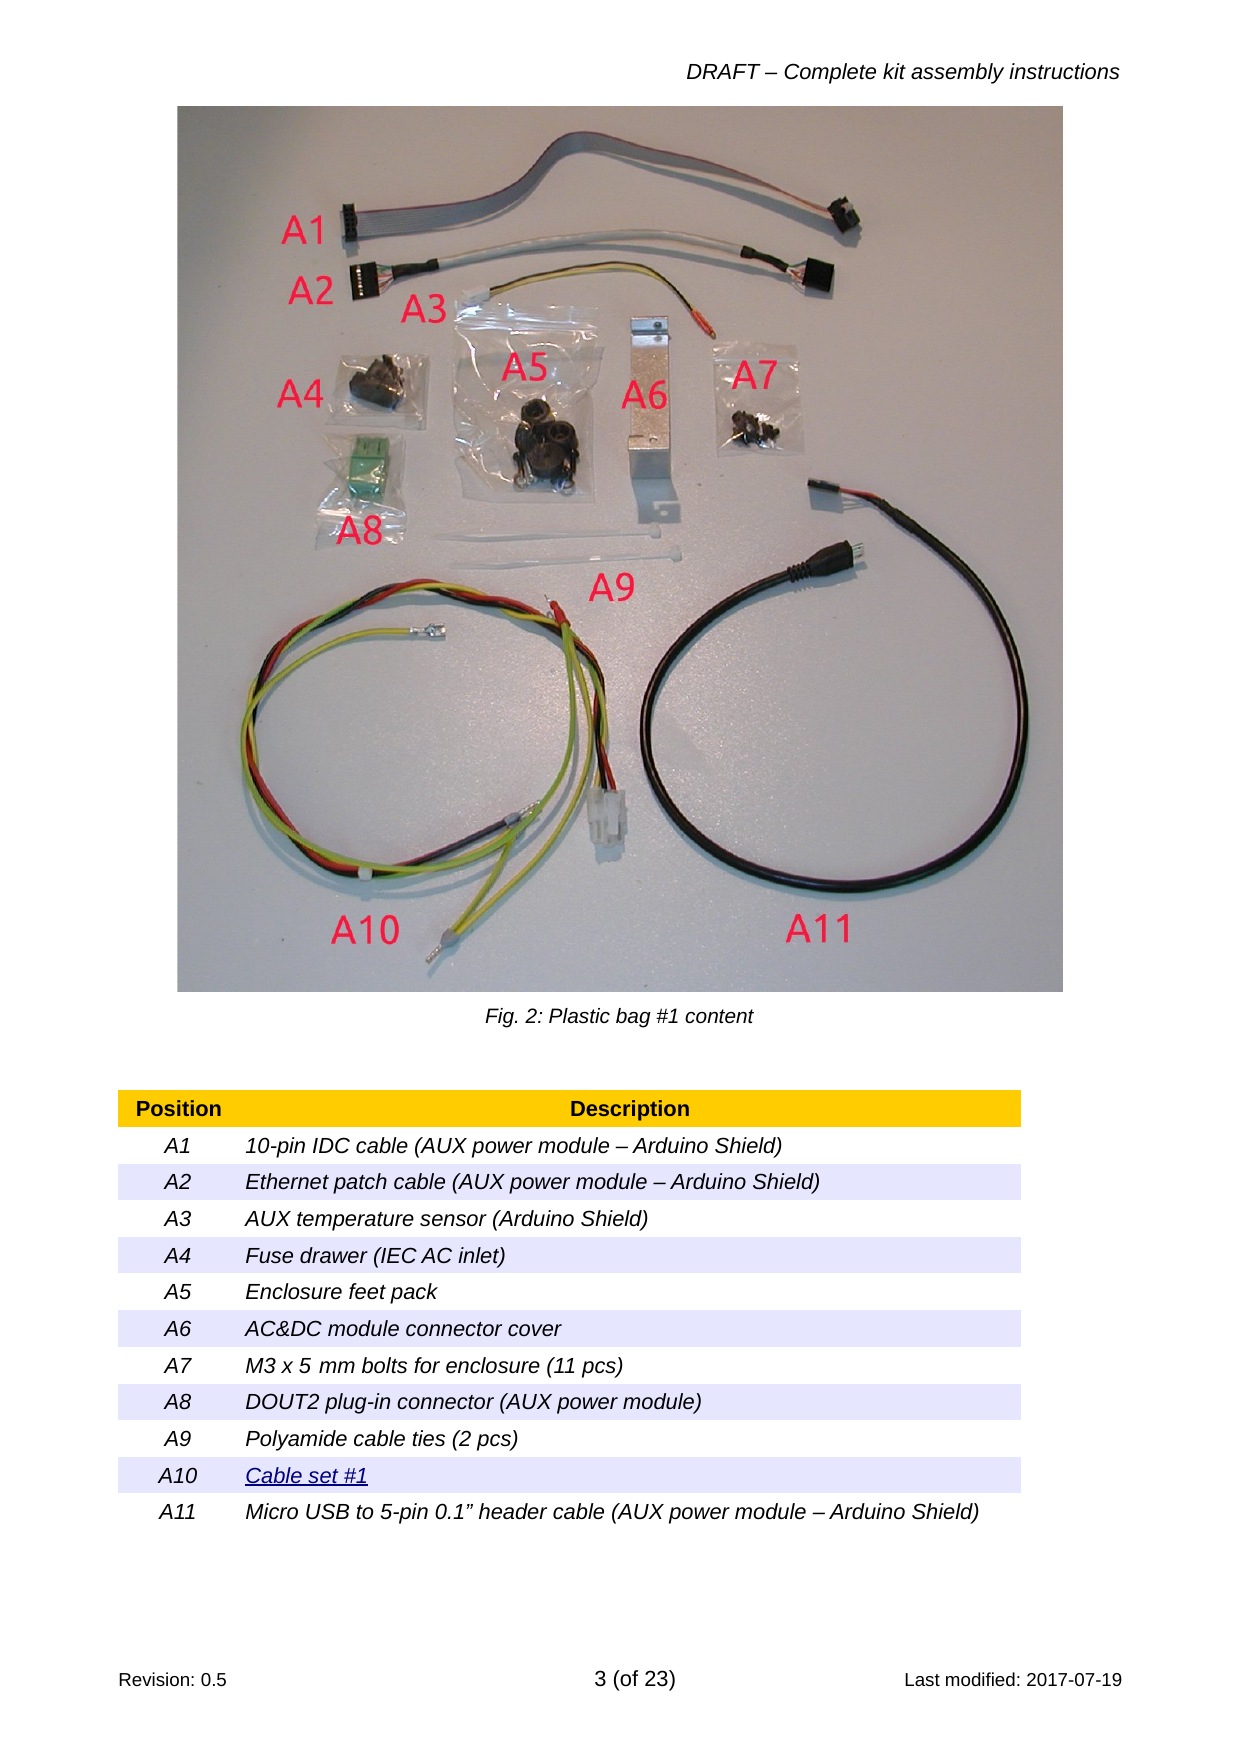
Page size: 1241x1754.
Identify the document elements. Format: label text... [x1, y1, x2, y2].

table_header Description [239, 1090, 1021, 1127]
text Fig. 2: Plastic bag #1 content [177, 992, 1063, 1028]
table_cell A10 [118, 1457, 239, 1493]
table_cell Fuse drawer (IEC AC inlet) [239, 1237, 1021, 1273]
table_cell A11 [118, 1494, 239, 1530]
table_cell Micro USB to 5-pin 0.1” header cable (AUX power module – Arduino Shield) [239, 1494, 1021, 1530]
table_cell A6 [118, 1310, 239, 1347]
table_cell A5 [118, 1274, 239, 1310]
table_cell Ethernet patch cable (AUX power module – Arduino Shield) [239, 1164, 1021, 1200]
table_cell Enclosure feet pack [239, 1274, 1021, 1310]
table_cell A2 [118, 1164, 239, 1200]
table_cell A4 [118, 1237, 239, 1273]
table_cell Polyamide cable ties (2 pcs) [239, 1420, 1021, 1457]
table_cell AUX temperature sensor (Arduino Shield) [239, 1200, 1021, 1237]
table_cell A9 [118, 1420, 239, 1457]
table_cell AC&DC module connector cover [239, 1310, 1021, 1347]
table_cell A1 [118, 1127, 239, 1163]
table_cell A7 [118, 1347, 239, 1383]
table_header Position [118, 1090, 239, 1127]
picture [177, 106, 1063, 992]
table_cell 10-pin IDC cable (AUX power module – Arduino Shield) [239, 1127, 1021, 1163]
table_cell M3 x 5 mm bolts for enclosure (11 pcs) [239, 1347, 1021, 1383]
table_cell DOUT2 plug-in connector (AUX power module) [239, 1384, 1021, 1420]
table_cell Cable set #1 [239, 1457, 1021, 1493]
table_cell A3 [118, 1200, 239, 1237]
table_cell A8 [118, 1384, 239, 1420]
